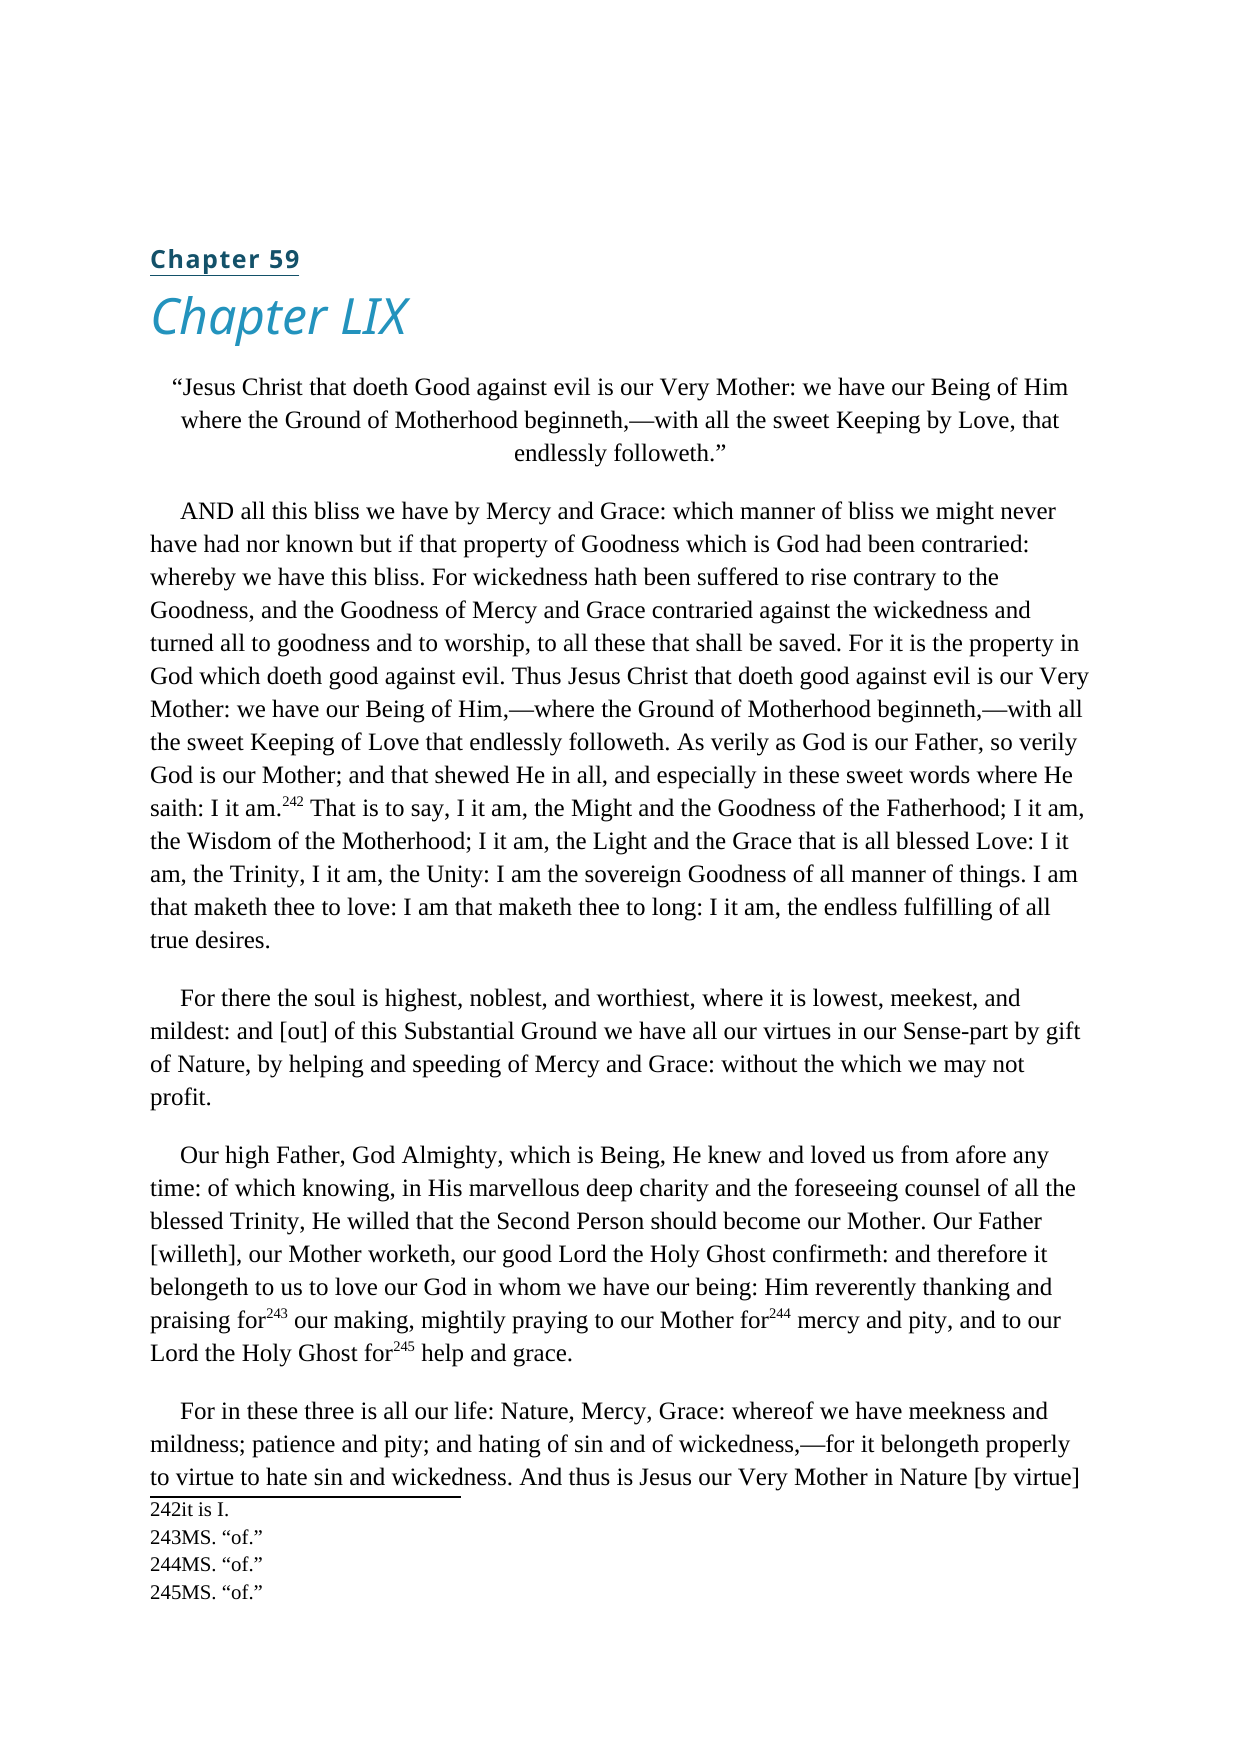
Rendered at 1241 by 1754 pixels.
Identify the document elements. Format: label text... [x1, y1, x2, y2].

subtitle Chapter 59 [150, 241, 1090, 276]
text “Jesus Christ that doeth Good against evil is our Very Mother: we have our Being of Him where the Ground of Motherhood beginneth,—with all the sweet Keeping by Love, that endlessly followeth.” [150, 372, 1090, 467]
text For there the soul is highest, noblest, and worthiest, where it is lowest, meekest, and mildest: and [out] of this Substantial Ground we have all our virtues in our Sense-part by gift of Nature, by helping and speeding of Mercy and Grace: without the which we may not profit. [150, 983, 1090, 1111]
text MS. “of.” [150, 1552, 1090, 1576]
text it is I. [150, 1497, 1090, 1521]
subtitle Chapter LIX [150, 281, 1090, 349]
text For in these three is all our life: Nature, Mercy, Grace: whereof we have meekness and mildness; patience and pity; and hating of sin and of wickedness,—for it belongeth properly to virtue to hate sin and wickedness. And thus is Jesus our Very Mother in Nature [by virtue] [150, 1396, 1090, 1491]
text Our high Father, God Almighty, which is Being, He knew and loved us from afore any time: of which knowing, in His marvellous deep charity and the foreseeing counsel of all the blessed Trinity, He willed that the Second Person should become our Mother. Our Father [willeth], our Mother worketh, our good Lord the Holy Ghost confirmeth: and therefore it belongeth to us to love our God in whom we have our being: Him reverently thanking and praising for our making, mightily praying to our Mother for mercy and pity, and to our Lord the Holy Ghost for help and grace. [150, 1140, 1090, 1367]
text AND all this bliss we have by Mercy and Grace: which manner of bliss we might never have had nor known but if that property of Goodness which is God had been contraried: whereby we have this bliss. For wickedness hath been suffered to rise contrary to the Goodness, and the Goodness of Mercy and Grace contraried against the wickedness and turned all to goodness and to worship, to all these that shall be saved. For it is the property in God which doeth good against evil. Thus Jesus Christ that doeth good against evil is our Very Mother: we have our Being of Him,—where the Ground of Motherhood beginneth,—with all the sweet Keeping of Love that endlessly followeth. As verily as God is our Father, so verily God is our Mother; and that shewed He in all, and especially in these sweet words where He saith: I it am. That is to say, I it am, the Might and the Goodness of the Fatherhood; I it am, the Wisdom of the Motherhood; I it am, the Light and the Grace that is all blessed Love: I it am, the Trinity, I it am, the Unity: I am the sovereign Goodness of all manner of things. I am that maketh thee to love: I am that maketh thee to long: I it am, the endless fulfilling of all true desires. [150, 496, 1090, 954]
text MS. “of.” [150, 1525, 1090, 1549]
text MS. “of.” [150, 1580, 1090, 1604]
